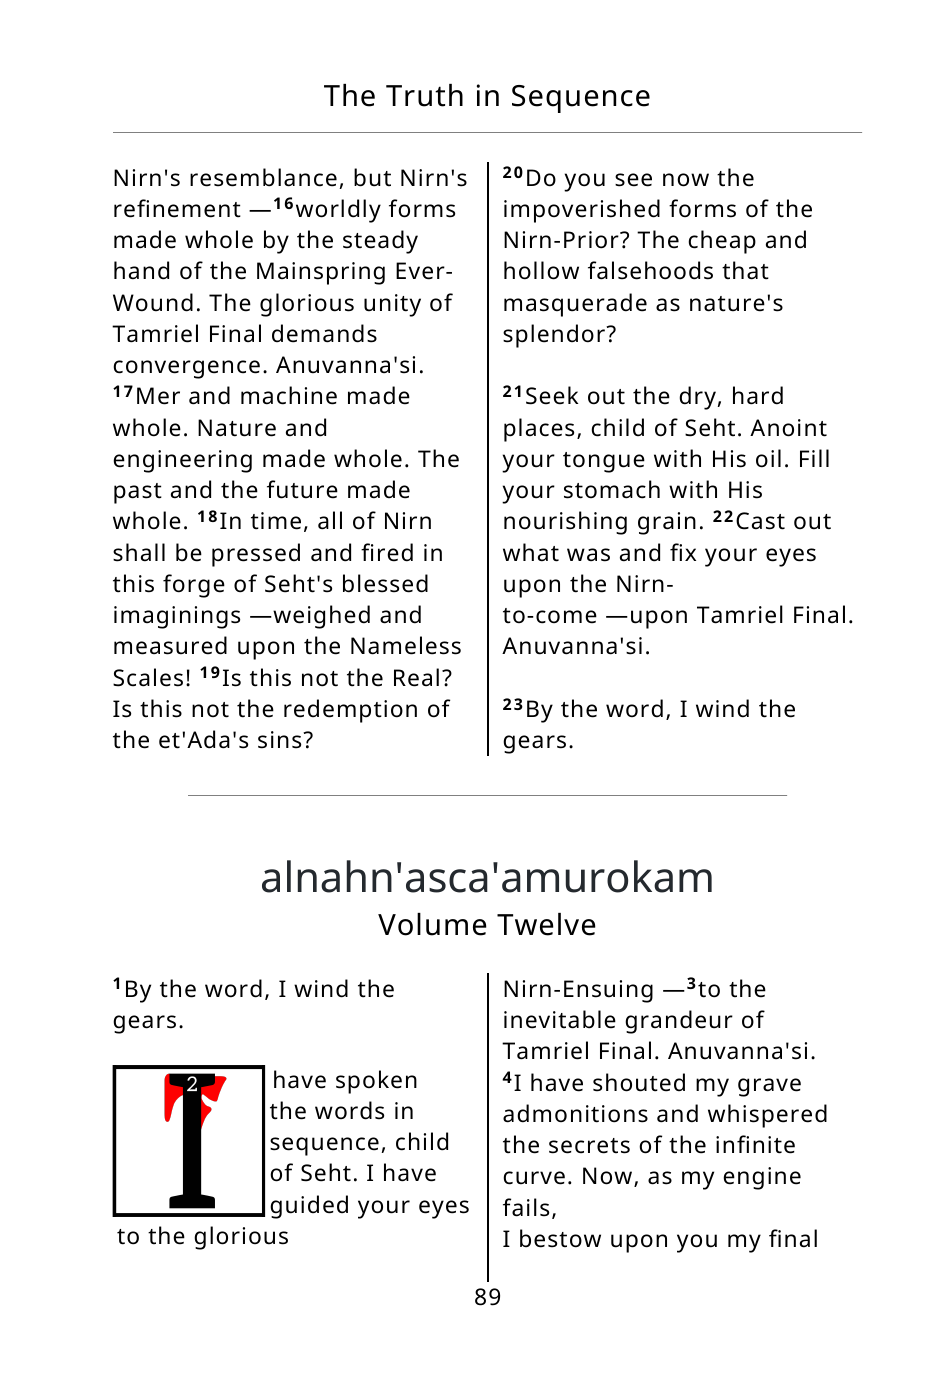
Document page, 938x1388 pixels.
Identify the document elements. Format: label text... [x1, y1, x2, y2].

text to the glorious [112, 1220, 472, 1251]
text 1By the word, I wind the gears. [112, 973, 472, 1035]
text the words in [265, 1095, 472, 1126]
text guided your eyes [112, 1189, 472, 1220]
subtitle alnahn'asca'amurokam [112, 848, 862, 904]
text have spoken [112, 1064, 472, 1095]
text 23By the word, I wind the gears. [502, 693, 862, 755]
picture [112, 1065, 265, 1217]
text Nirn's resemblance, but Nirn's refinement —16worldly forms made whole by the steady hand of the Mainspring Ever-Wound. The glorious unity of Tamriel Final demands convergence. Anuvanna'si. 17Mer and machine made whole. Nature and engineering made whole. The past and the future made whole. 18In time, all of Nirn shall be pressed and fired in this forge of Seht's blessed imaginings —weighed and measured upon the Nameless Scales! 19Is this not the Real? Is this not the redemption of the et'Ada's sins? [112, 162, 472, 755]
text sequence, child [265, 1126, 472, 1157]
text 21Seek out the dry, hard places, child of Seht. Anoint your tongue with His oil. Fill your stomach with His nourishing grain. 22Cast out what was and fix your eyes upon the Nirn- to-come —upon Tamriel Final. Anuvanna'si. [502, 380, 862, 662]
text The Truth in Sequence [112, 75, 862, 115]
text Volume Twelve [112, 904, 862, 944]
text of Seht. I have [265, 1157, 472, 1189]
text Nirn-Ensuing —3to the inevitable grandeur of Tamriel Final. Anuvanna'si. 4I have shouted my grave admonitions and whispered the secrets of the infinite curve. Now, as my engine fails, I bestow upon you my final [502, 973, 862, 1254]
text 20Do you see now the impoverished forms of the Nirn-Prior? The cheap and hollow falsehoods that masquerade as nature's splendor? [502, 162, 862, 349]
